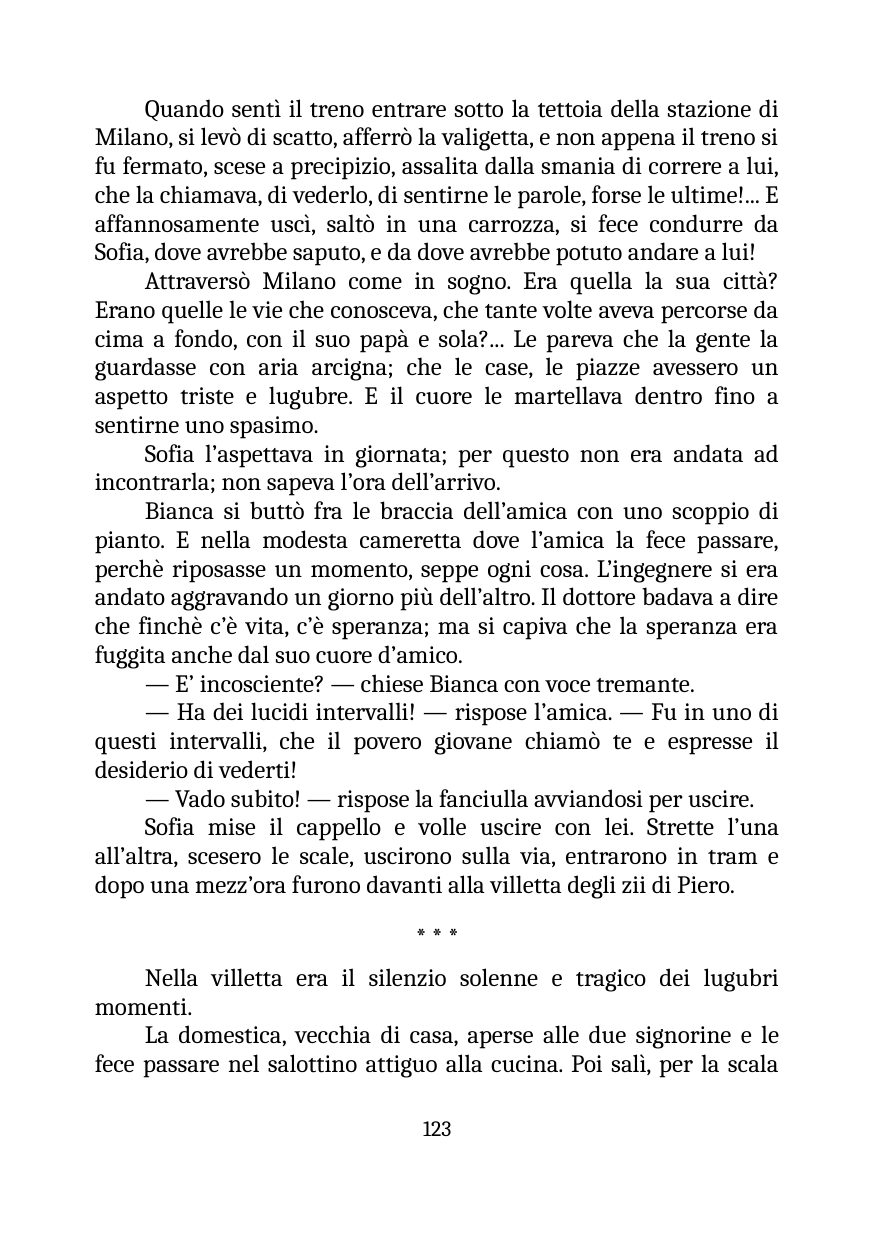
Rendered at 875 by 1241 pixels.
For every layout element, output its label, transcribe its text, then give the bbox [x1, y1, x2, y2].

text — Ha dei lucidi intervalli! — rispose l’amica. — Fu in uno di questi intervalli, che il povero giovane chiamò te e espresse il desiderio di vederti! [94, 698, 779, 784]
text Sofia mise il cappello e volle uscire con lei. Strette l’una all’altra, scesero le scale, uscirono sulla via, entrarono in tram e dopo una mezz’ora furono davanti alla villetta degli zii di Piero. [94, 813, 779, 899]
text Sofia l’aspettava in giornata; per questo non era andata ad incontrarla; non sapeva l’ora dell’arrivo. [94, 439, 779, 497]
text La domestica, vecchia di casa, aperse alle due signorine e le fece passare nel salottino attiguo alla cucina. Poi salì, per la scala [94, 1021, 779, 1079]
text Quando sentì il treno entrare sotto la tettoia della stazione di Milano, si levò di scatto, afferrò la valigetta, e non appena il treno si fu fermato, scese a precipizio, assalita dalla smania di correre a lui, che la chiamava, di vederlo, di sentirne le parole, forse le ultime!... E affannosamente uscì, saltò in una carrozza, si fece condurre da Sofia, dove avrebbe saputo, e da dove avrebbe potuto andare a lui! [94, 94, 779, 267]
text — Vado subito! — rispose la fanciulla avviandosi per uscire. [94, 784, 779, 813]
text — E’ incosciente? — chiese Bianca con voce tremante. [94, 669, 779, 698]
text Bianca si buttò fra le braccia dell’amica con uno scoppio di pianto. E nella modesta cameretta dove l’amica la fece passare, perchè riposasse un momento, seppe ogni cosa. L’ingegnere si era andato aggravando un giorno più dell’altro. Il dottore badava a dire che finchè c’è vita, c’è speranza; ma si capiva che la speranza era fuggita anche dal suo cuore d’amico. [94, 497, 779, 669]
text * * * [94, 923, 779, 952]
text Nella villetta era il silenzio solenne e tragico dei lugubri momenti. [94, 964, 779, 1021]
text Attraversò Milano come in sogno. Era quella la sua città? Erano quelle le vie che conosceva, che tante volte aveva percorse da cima a fondo, con il suo papà e sola?... Le pareva che la gente la guardasse con aria arcigna; che le case, le piazze avessero un aspetto triste e lugubre. E il cuore le martellava dentro fino a sentirne uno spasimo. [94, 267, 779, 439]
